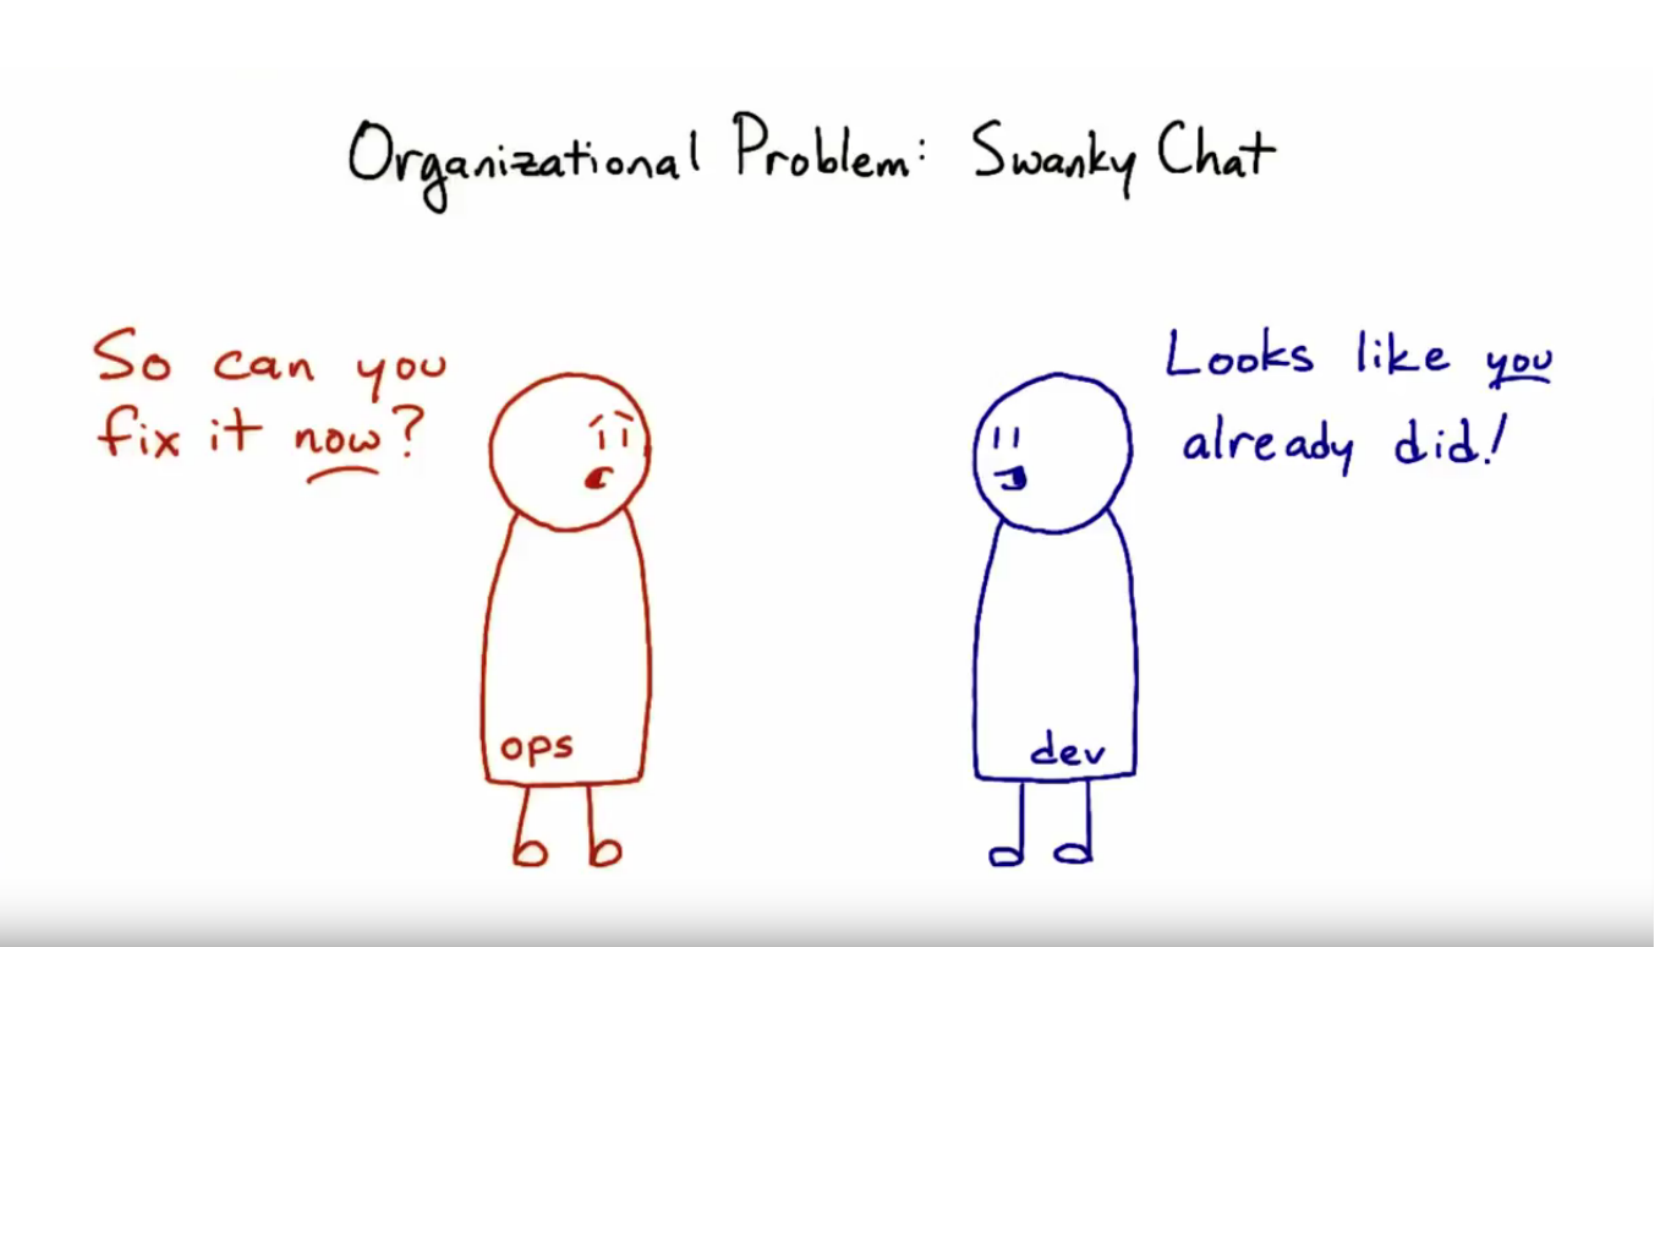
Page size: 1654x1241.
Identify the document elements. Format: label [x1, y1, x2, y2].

picture [0, 67, 1654, 947]
